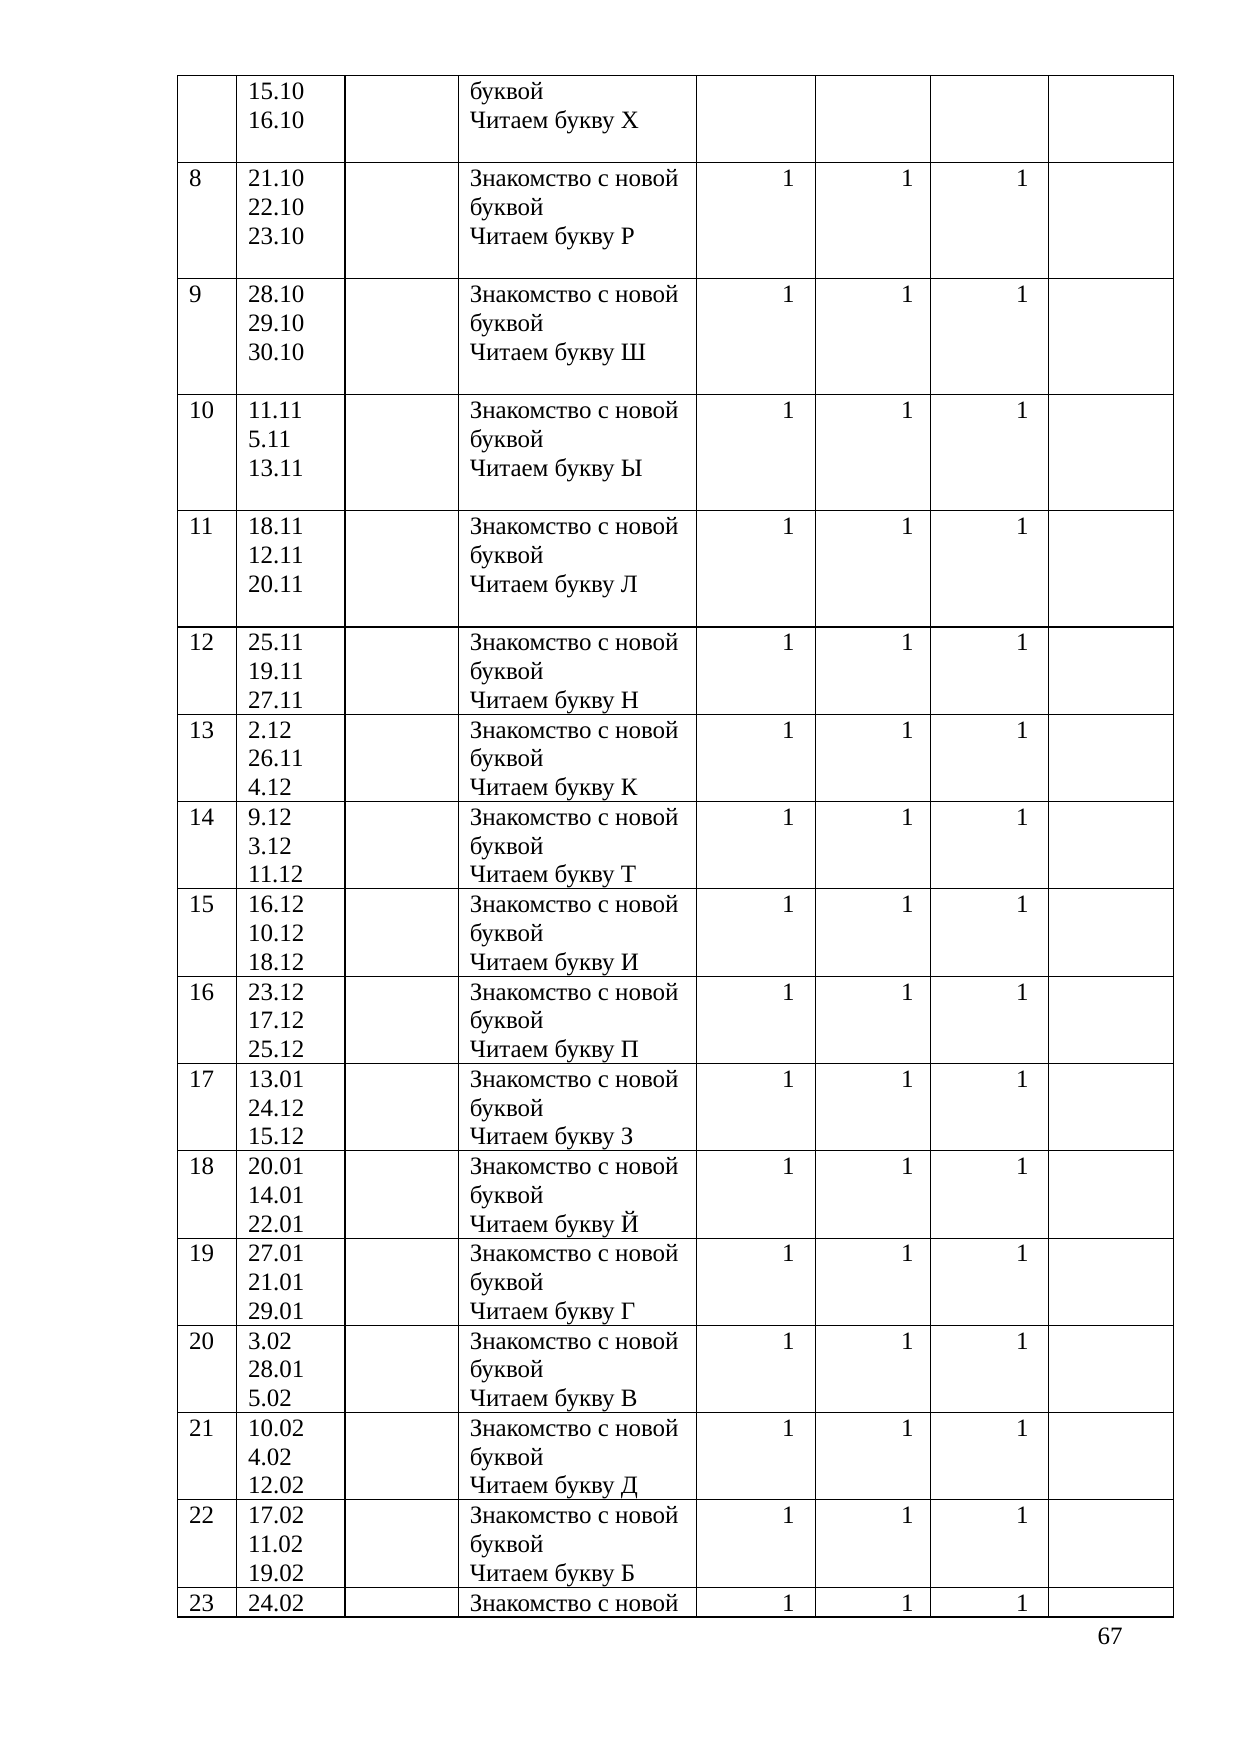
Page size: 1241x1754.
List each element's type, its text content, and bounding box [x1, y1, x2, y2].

table_cell Знакомство с новой [459, 1588, 696, 1616]
table_cell [1049, 1588, 1173, 1616]
table_cell 15 [178, 889, 236, 976]
table_cell 17.02 11.02 19.02 [237, 1500, 344, 1587]
table_cell 3.02 28.01 5.02 [237, 1326, 344, 1412]
table_cell 1 [816, 1239, 930, 1325]
table_cell 1 [697, 1239, 815, 1325]
table_cell Знакомство с новой буквой Читаем букву Р [459, 163, 696, 278]
table_cell 1 [931, 1500, 1048, 1587]
table_cell буквой Читаем букву Х [459, 76, 696, 162]
table_cell 10.02 4.02 12.02 [237, 1413, 344, 1499]
table_cell [346, 1413, 458, 1499]
table_cell 1 [931, 395, 1048, 510]
table_cell 1 [816, 1064, 930, 1150]
table_cell Знакомство с новой буквой Читаем букву Н [459, 628, 696, 714]
table_cell 11 [178, 511, 236, 626]
table_cell [1049, 628, 1173, 714]
table_cell Знакомство с новой буквой Читаем букву Д [459, 1413, 696, 1499]
table_cell [1049, 1064, 1173, 1150]
table_cell 2.12 26.11 4.12 [237, 715, 344, 801]
table_cell [697, 76, 815, 162]
table_cell 16.12 10.12 18.12 [237, 889, 344, 976]
table_cell 14 [178, 802, 236, 888]
table_cell Знакомство с новой буквой Читаем букву Т [459, 802, 696, 888]
table_cell 1 [697, 802, 815, 888]
table_cell [1049, 279, 1173, 394]
table_cell [1049, 76, 1173, 162]
table_cell 1 [931, 1151, 1048, 1237]
table_cell 1 [816, 1588, 930, 1616]
table_cell 1 [697, 628, 815, 714]
table_cell 1 [816, 395, 930, 510]
table_cell 19 [178, 1239, 236, 1325]
table_cell 1 [931, 1064, 1048, 1150]
table_cell 1 [697, 977, 815, 1063]
table_cell [178, 76, 236, 162]
table_cell [346, 511, 458, 626]
table_cell [1049, 1413, 1173, 1499]
table_cell 1 [697, 1500, 815, 1587]
table_cell 21 [178, 1413, 236, 1499]
table_cell 1 [697, 715, 815, 801]
table_cell [346, 889, 458, 976]
table_cell 28.10 29.10 30.10 [237, 279, 344, 394]
table_cell 1 [816, 1326, 930, 1412]
table_cell Знакомство с новой буквой Читаем букву Ш [459, 279, 696, 394]
table_cell 1 [816, 715, 930, 801]
table_cell 18.11 12.11 20.11 [237, 511, 344, 626]
table_cell [346, 715, 458, 801]
table_cell 1 [931, 1326, 1048, 1412]
table_cell [1049, 395, 1173, 510]
table_cell 10 [178, 395, 236, 510]
table_cell [346, 279, 458, 394]
table_cell [816, 76, 930, 162]
table_cell 13 [178, 715, 236, 801]
table_cell 1 [931, 802, 1048, 888]
table_cell 25.11 19.11 27.11 [237, 628, 344, 714]
table_cell Знакомство с новой буквой Читаем букву К [459, 715, 696, 801]
table_cell 1 [816, 628, 930, 714]
table_cell 15.10 16.10 [237, 76, 344, 162]
table_cell [346, 1064, 458, 1150]
table_cell 1 [697, 511, 815, 626]
table_cell 1 [931, 1413, 1048, 1499]
table_cell 27.01 21.01 29.01 [237, 1239, 344, 1325]
table_cell 1 [697, 395, 815, 510]
table_cell 1 [697, 163, 815, 278]
table_cell 21.10 22.10 23.10 [237, 163, 344, 278]
table_cell [1049, 715, 1173, 801]
table_cell [1049, 802, 1173, 888]
table_cell 11.11 5.11 13.11 [237, 395, 344, 510]
table_cell [346, 163, 458, 278]
table_cell Знакомство с новой буквой Читаем букву Ы [459, 395, 696, 510]
table_cell 1 [931, 279, 1048, 394]
table_cell 1 [931, 977, 1048, 1063]
table_cell [346, 977, 458, 1063]
table_cell 1 [816, 1151, 930, 1237]
table_cell 1 [816, 279, 930, 394]
table_cell [1049, 163, 1173, 278]
table_cell 1 [931, 1588, 1048, 1616]
table_cell 1 [816, 889, 930, 976]
table_cell 20 [178, 1326, 236, 1412]
table_cell [1049, 1151, 1173, 1237]
table_cell [346, 395, 458, 510]
table_cell [346, 1588, 458, 1616]
table_cell [346, 1326, 458, 1412]
table_cell Знакомство с новой буквой Читаем букву Л [459, 511, 696, 626]
table_cell 1 [697, 1413, 815, 1499]
table_cell 1 [697, 1064, 815, 1150]
table_cell [346, 1500, 458, 1587]
table_cell 1 [697, 1588, 815, 1616]
table_cell 1 [697, 279, 815, 394]
table_cell 1 [931, 511, 1048, 626]
table_cell 23 [178, 1588, 236, 1616]
table_cell [1049, 1326, 1173, 1412]
table_cell [1049, 889, 1173, 976]
table_cell 8 [178, 163, 236, 278]
table_cell [1049, 511, 1173, 626]
table_cell 1 [931, 889, 1048, 976]
table_cell Знакомство с новой буквой Читаем букву Б [459, 1500, 696, 1587]
table_cell 13.01 24.12 15.12 [237, 1064, 344, 1150]
table_cell 17 [178, 1064, 236, 1150]
table_cell 22 [178, 1500, 236, 1587]
table_cell 1 [931, 163, 1048, 278]
table_cell [346, 1239, 458, 1325]
table_cell Знакомство с новой буквой Читаем букву В [459, 1326, 696, 1412]
table_cell 1 [931, 1239, 1048, 1325]
table_cell 16 [178, 977, 236, 1063]
table_cell [346, 76, 458, 162]
table_cell 1 [816, 1413, 930, 1499]
table_cell 9.12 3.12 11.12 [237, 802, 344, 888]
table_cell 24.02 [237, 1588, 344, 1616]
table_cell [346, 1151, 458, 1237]
table_cell [1049, 977, 1173, 1063]
table_cell 1 [816, 977, 930, 1063]
table_cell Знакомство с новой буквой Читаем букву Й [459, 1151, 696, 1237]
table_cell 18 [178, 1151, 236, 1237]
table_cell Знакомство с новой буквой Читаем букву З [459, 1064, 696, 1150]
table_cell 1 [816, 1500, 930, 1587]
table_cell 1 [816, 802, 930, 888]
table_cell 23.12 17.12 25.12 [237, 977, 344, 1063]
table_cell 1 [931, 715, 1048, 801]
table_cell 1 [816, 511, 930, 626]
table_cell 12 [178, 628, 236, 714]
table_cell [1049, 1239, 1173, 1325]
table_cell 20.01 14.01 22.01 [237, 1151, 344, 1237]
table_cell [931, 76, 1048, 162]
table_cell [346, 628, 458, 714]
table_cell 9 [178, 279, 236, 394]
table_cell 1 [931, 628, 1048, 714]
table_cell Знакомство с новой буквой Читаем букву Г [459, 1239, 696, 1325]
table_cell 1 [816, 163, 930, 278]
table_cell [346, 802, 458, 888]
table_cell 1 [697, 889, 815, 976]
table_cell Знакомство с новой буквой Читаем букву П [459, 977, 696, 1063]
table_cell 1 [697, 1151, 815, 1237]
table_cell 1 [697, 1326, 815, 1412]
table_cell [1049, 1500, 1173, 1587]
table_cell Знакомство с новой буквой Читаем букву И [459, 889, 696, 976]
